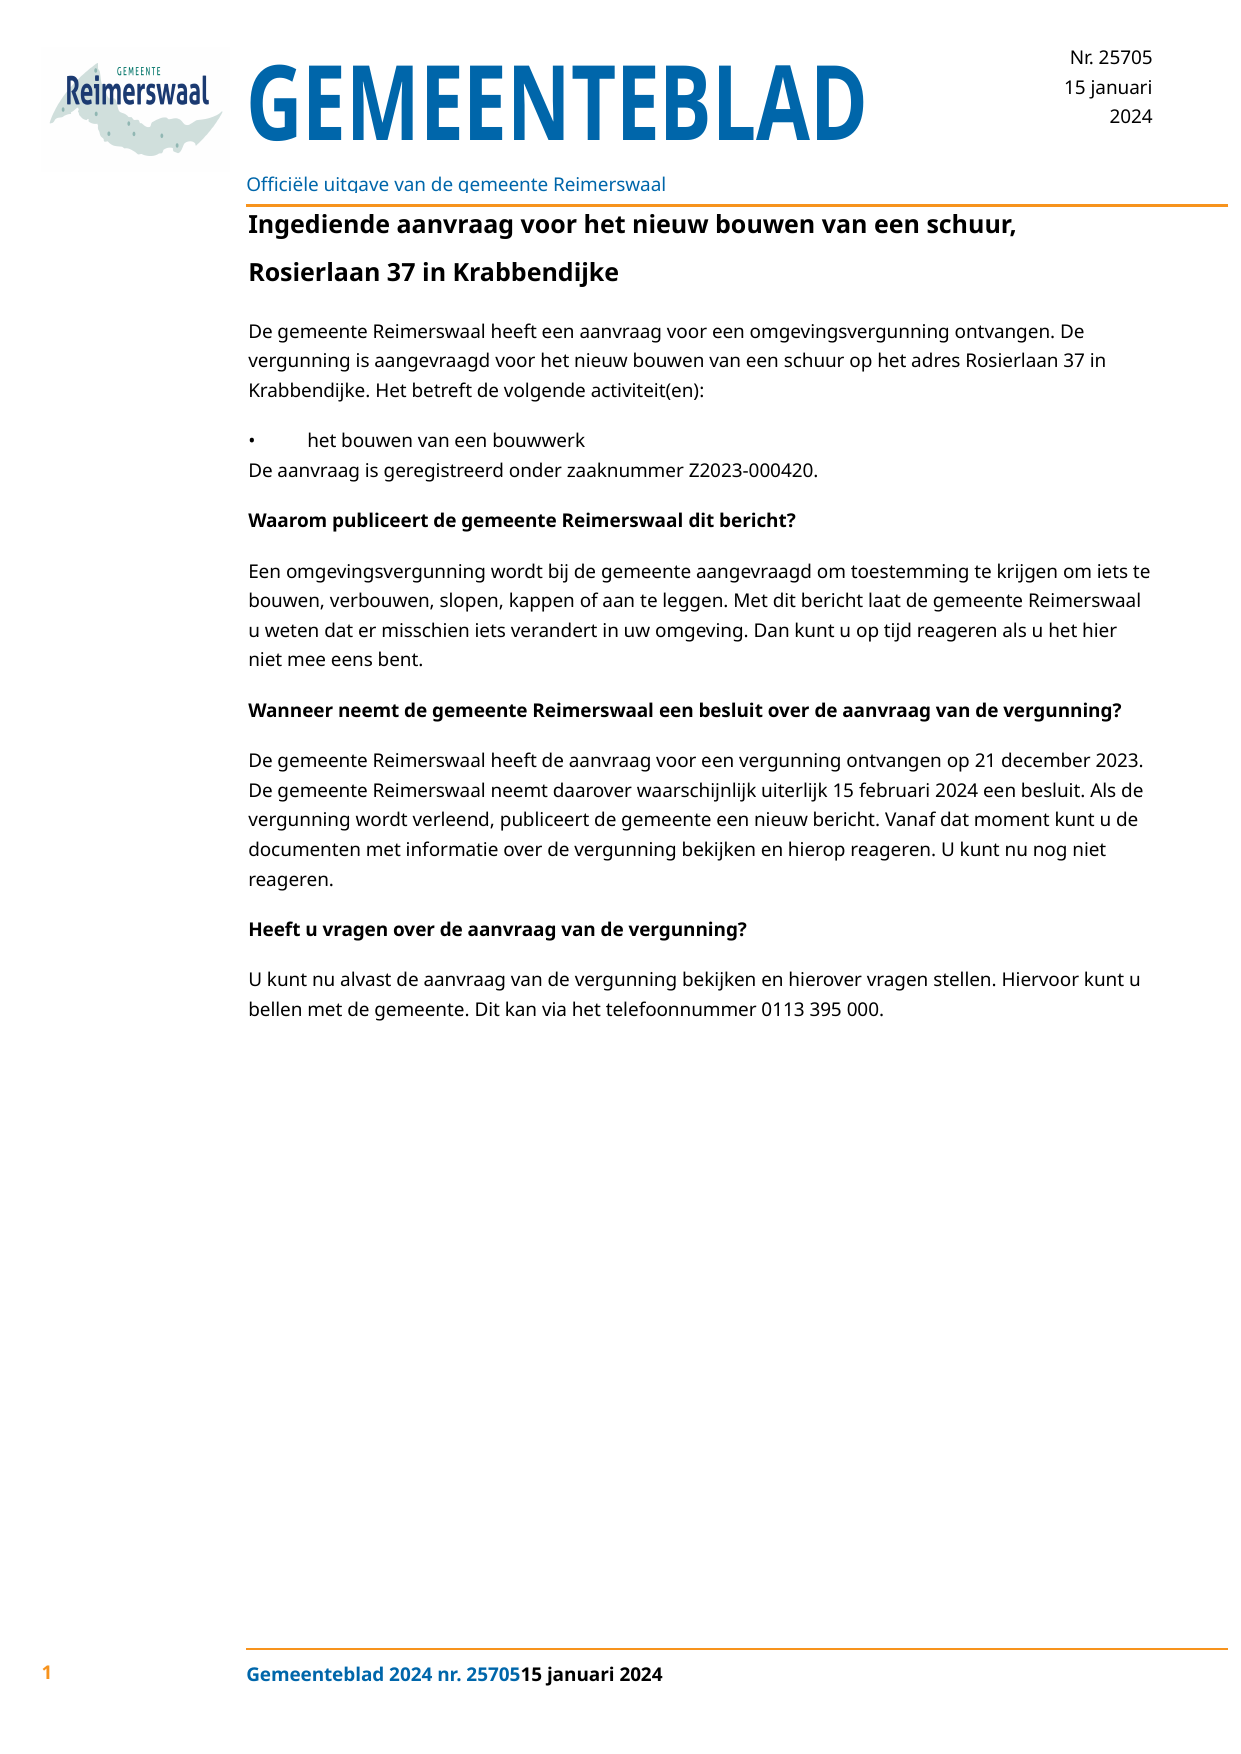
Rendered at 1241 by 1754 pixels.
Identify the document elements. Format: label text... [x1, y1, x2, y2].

text Een omgevingsvergunning wordt bij de gemeente aangevraagd om toestemming te krijgen om iets te bouwen, verbouwen, slopen, kappen of aan te leggen. Met dit bericht laat de gemeente Reimerswaal u weten dat er misschien iets verandert in uw omgeving. Dan kunt u op tijd reageren als u het hier niet mee eens bent. [248, 558, 1152, 672]
text Waarom publiceert de gemeente Reimerswaal dit bericht? [248, 507, 1152, 533]
list het bouwen van een bouwwerk [248, 427, 1152, 453]
text De aanvraag is geregistreerd onder zaaknummer Z2023-000420. [248, 457, 1152, 483]
text De gemeente Reimerswaal heeft een aanvraag voor een omgevingsvergunning ontvangen. De vergunning is aangevraagd voor het nieuw bouwen van een schuur op het adres Rosierlaan 37 in Krabbendijke. Het betreft de volgende activiteit(en): [248, 318, 1152, 403]
text U kunt nu alvast de aanvraag van de vergunning bekijken en hierover vragen stellen. Hiervoor kunt u bellen met de gemeente. Dit kan via het telefoonnummer 0113 395 000. [248, 967, 1152, 1022]
text Heeft u vragen over de aanvraag van de vergunning? [248, 916, 1152, 942]
text De gemeente Reimerswaal heeft de aanvraag voor een vergunning ontvangen op 21 december 2023. De gemeente Reimerswaal neemt daarover waarschijnlijk uiterlijk 15 februari 2024 een besluit. Als de vergunning wordt verleend, publiceert de gemeente een nieuw bericht. Vanaf dat moment kunt u de documenten met informatie over de vergunning bekijken en hierop reageren. U kunt nu nog niet reageren. [248, 747, 1152, 892]
text Ingediende aanvraag voor het nieuw bouwen van een schuur, Rosierlaan 37 in Krabbendijke [248, 207, 1152, 288]
picture [41, 47, 231, 172]
text Wanneer neemt de gemeente Reimerswaal een besluit over de aanvraag van de vergunning? [248, 697, 1152, 723]
